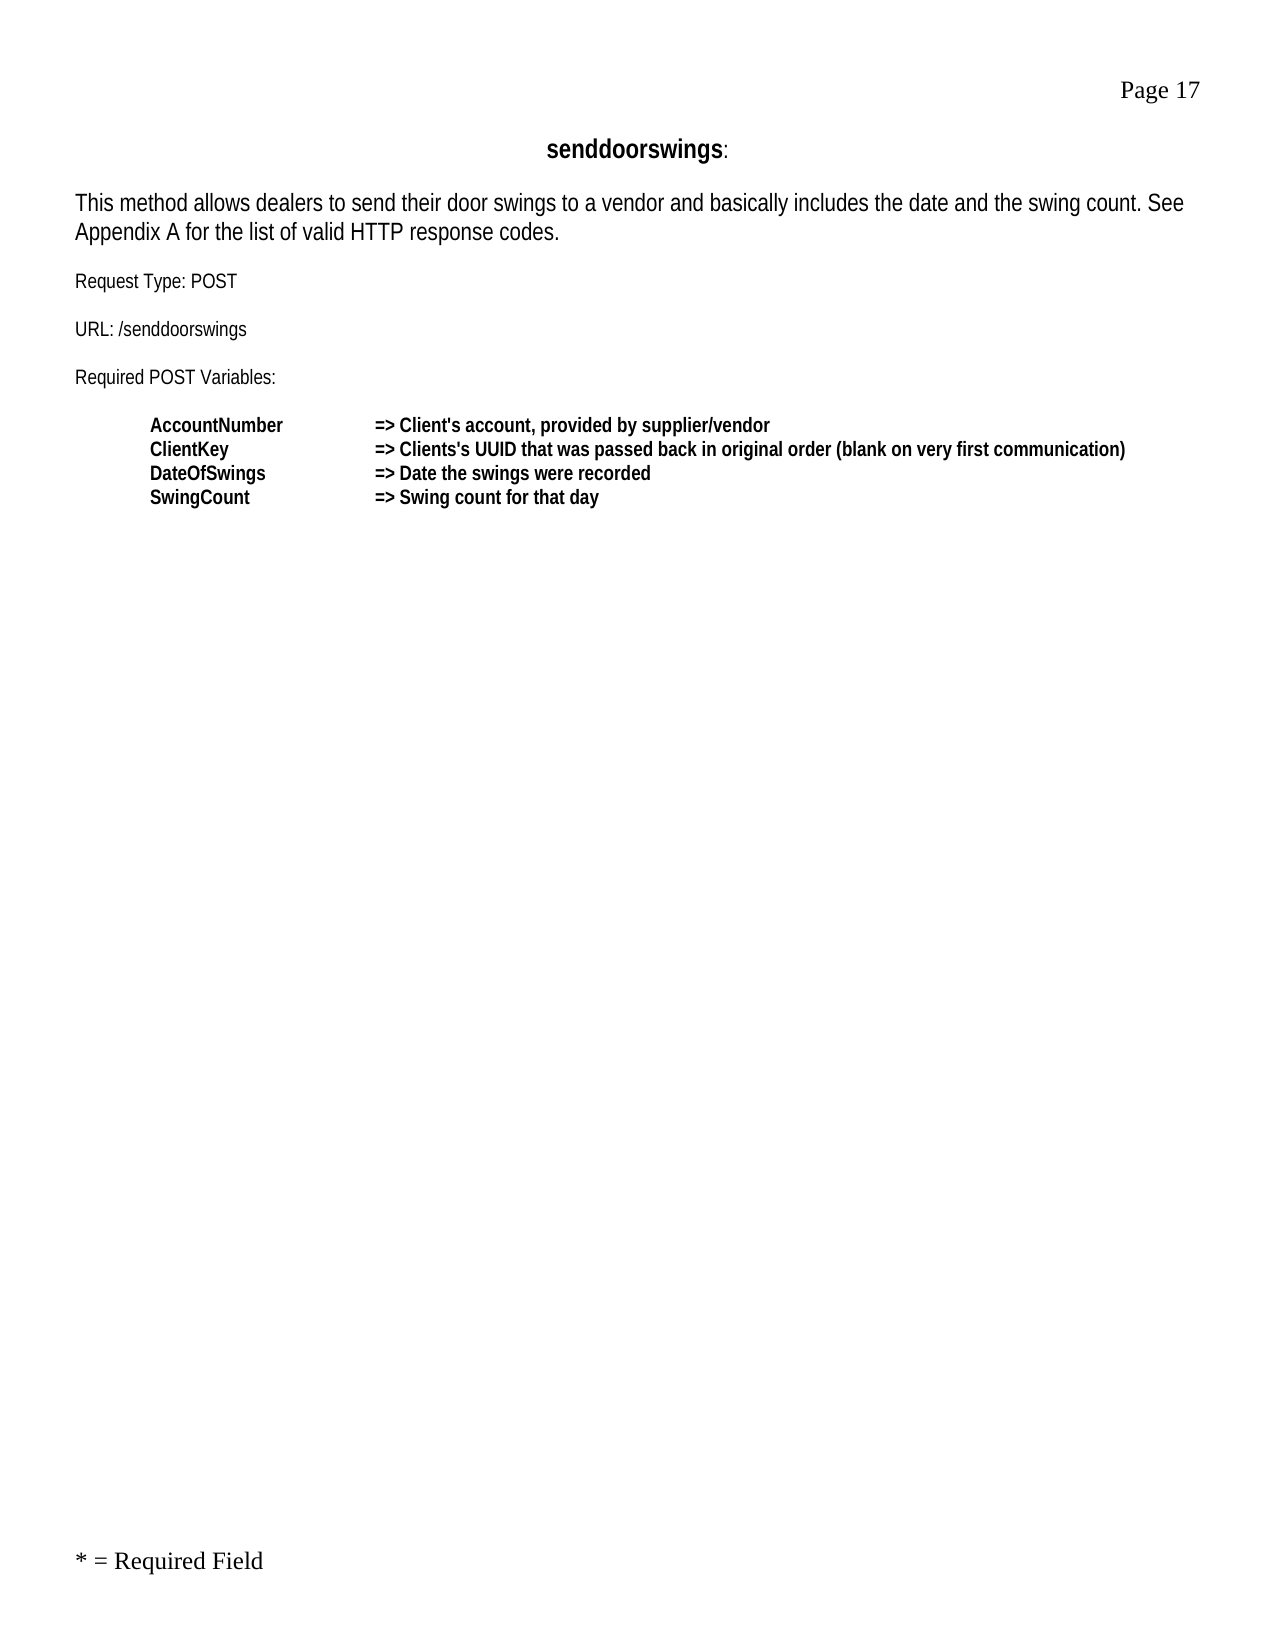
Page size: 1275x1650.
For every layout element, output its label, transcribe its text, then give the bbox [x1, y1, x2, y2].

text This method allows dealers to send their door swings to a vendor and basically includes the date and the swing count. See Appendix A for the list of valid HTTP response codes. [75, 188, 1200, 246]
text URL: /senddoorswings [75, 317, 1200, 341]
text SwingCount => Swing count for that day [75, 485, 1200, 509]
text AccountNumber => Client's account, provided by supplier/vendor [75, 413, 1200, 437]
text Request Type: POST [75, 269, 1200, 293]
text DateOfSwings => Date the swings were recorded [75, 461, 1200, 485]
text ClientKey => Clients's UUID that was passed back in original order (blank on very first communication) [75, 437, 1200, 461]
text Required POST Variables: [75, 365, 1200, 389]
text senddoorswings: [75, 133, 1200, 164]
